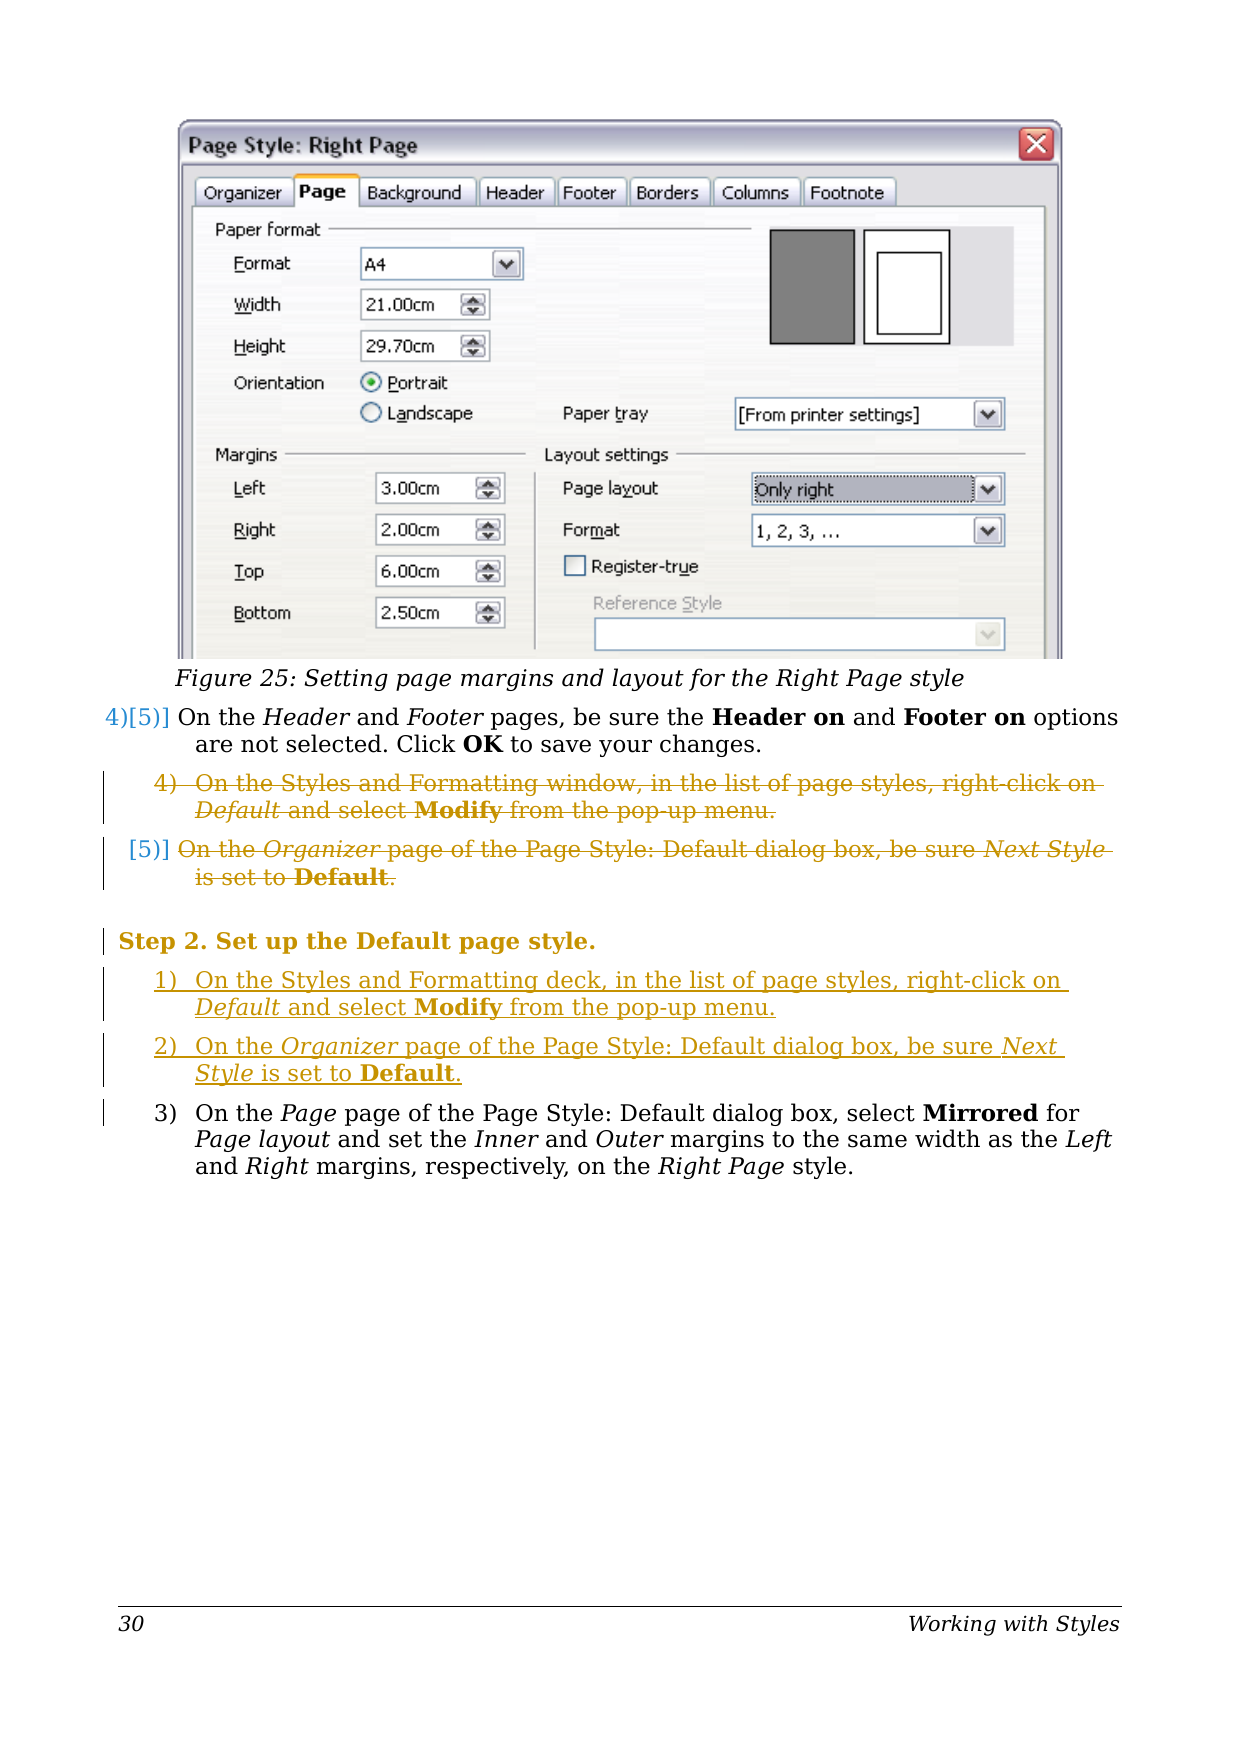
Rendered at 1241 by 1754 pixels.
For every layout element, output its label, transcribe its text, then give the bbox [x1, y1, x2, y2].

list On the Styles and Formatting deck, in the list of page styles, right-click on Default and select Modify from the pop-up menu. [177, 967, 1122, 1021]
text Figure 25: Setting page margins and layout for the Right Page style [175, 665, 1065, 692]
picture [175, 118, 1065, 659]
list On the Organizer page of the Page Style: Default dialog box, be sure Next Style is set to Default. [177, 1033, 1122, 1087]
list On the Header and Footer pages, be sure the Header on and Footer on options are not selected. Click OK to save your changes. [177, 704, 1122, 758]
list On the Page page of the Page Style: Default dialog box, select Mirrored for Page layout and set the Inner and Outer margins to the same width as the Left and Right margins, respectively, on the Right Page style. [177, 1099, 1122, 1180]
text Step 2. Set up the Default page style. [118, 928, 1122, 955]
